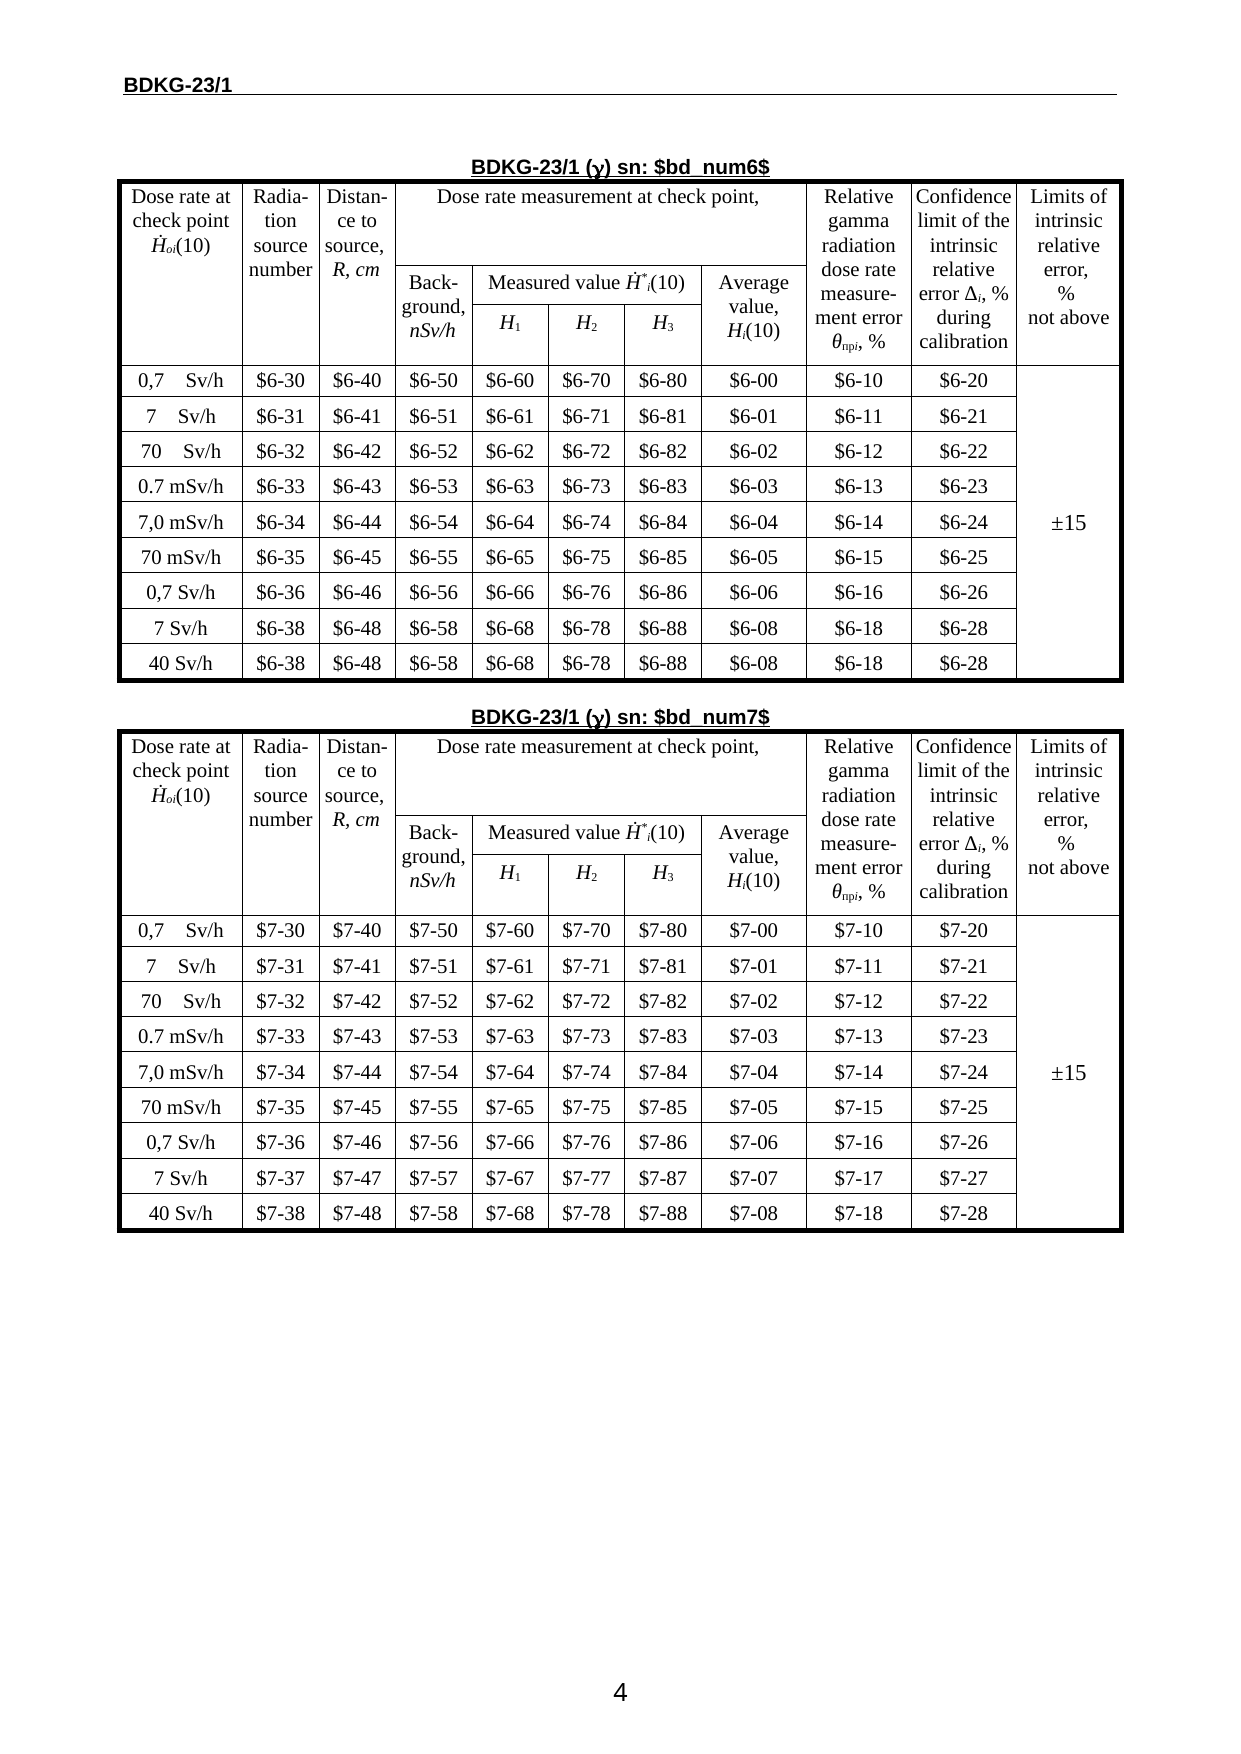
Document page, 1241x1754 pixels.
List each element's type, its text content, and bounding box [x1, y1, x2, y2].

table_cell 70 Sv/h [122, 982, 242, 1016]
table_cell $6-74 [549, 502, 624, 537]
table_cell $6-86 [625, 573, 701, 607]
table_cell $6-28 [912, 644, 1016, 678]
table_cell $6-52 [396, 432, 472, 466]
table_cell $6-36 [243, 573, 319, 607]
table_cell $6-08 [702, 609, 806, 643]
table_cell $6-28 [912, 609, 1016, 643]
table_cell $7-16 [807, 1123, 911, 1157]
table_cell $6-76 [549, 573, 624, 607]
table_cell $6-31 [243, 397, 319, 431]
table_cell $6-12 [807, 432, 911, 466]
table_cell $6-10 [807, 366, 911, 396]
table_cell Back-ground, nSv/h [396, 266, 472, 365]
table_cell $6-62 [473, 432, 548, 466]
table_cell $7-74 [549, 1052, 624, 1087]
table_cell $6-46 [320, 573, 395, 607]
table_cell $6-38 [243, 609, 319, 643]
table_cell $6-18 [807, 609, 911, 643]
table_cell $6-70 [549, 366, 624, 396]
table_cell $7-50 [396, 916, 472, 946]
table_cell $7-06 [702, 1123, 806, 1157]
table_cell $7-33 [243, 1017, 319, 1051]
table_cell $6-54 [396, 502, 472, 537]
table_cell Back-ground, nSv/h [396, 816, 472, 915]
table_cell H2 [549, 855, 624, 915]
table_cell $7-07 [702, 1159, 806, 1193]
table_cell 40 Sv/h [122, 644, 242, 678]
table_cell $6-61 [473, 397, 548, 431]
table_cell $7-60 [473, 916, 548, 946]
table_cell $6-51 [396, 397, 472, 431]
table_cell $6-48 [320, 644, 395, 678]
table_cell $6-42 [320, 432, 395, 466]
table_cell $7-28 [912, 1194, 1016, 1228]
table_cell $6-41 [320, 397, 395, 431]
table_cell $7-54 [396, 1052, 472, 1087]
table_cell Relative gamma radiation dose rate measure-ment error θпрi, % [807, 184, 911, 365]
table_cell $6-53 [396, 467, 472, 501]
table_cell $6-11 [807, 397, 911, 431]
table_cell $7-65 [473, 1088, 548, 1122]
table_cell 0,7 Sv/h [122, 1123, 242, 1157]
table_cell $6-43 [320, 467, 395, 501]
table_cell 0,7 Sv/h [122, 573, 242, 607]
table_cell H1 [473, 855, 548, 915]
table_cell $6-88 [625, 609, 701, 643]
table_cell $7-52 [396, 982, 472, 1016]
table_cell $7-17 [807, 1159, 911, 1193]
table_cell Confidence limit of the intrinsic relative error Δi, % during calibration [912, 734, 1016, 915]
table_cell $7-83 [625, 1017, 701, 1051]
table_cell $7-67 [473, 1159, 548, 1193]
table_cell $7-82 [625, 982, 701, 1016]
table_cell Radia-tion source number [243, 184, 319, 365]
table_cell $7-61 [473, 947, 548, 981]
table_cell $6-22 [912, 432, 1016, 466]
table_cell $6-24 [912, 502, 1016, 537]
table_cell $6-88 [625, 644, 701, 678]
table_cell $7-84 [625, 1052, 701, 1087]
table_cell 40 Sv/h [122, 1194, 242, 1228]
table_cell $6-81 [625, 397, 701, 431]
table_cell $6-00 [702, 366, 806, 396]
table_cell $7-13 [807, 1017, 911, 1051]
table_cell $6-55 [396, 538, 472, 572]
table_cell $6-66 [473, 573, 548, 607]
table_cell $6-50 [396, 366, 472, 396]
table_cell $7-68 [473, 1194, 548, 1228]
table_cell $7-32 [243, 982, 319, 1016]
table_cell $7-66 [473, 1123, 548, 1157]
table_cell Dose rate measurement at check point, [396, 184, 806, 265]
table_cell $6-30 [243, 366, 319, 396]
table_cell $6-20 [912, 366, 1016, 396]
table_cell 0,7 Sv/h [122, 366, 242, 396]
table_cell Confidence limit of the intrinsic relative error Δi, % during calibration [912, 184, 1016, 365]
table_cell $6-78 [549, 644, 624, 678]
table_cell $7-14 [807, 1052, 911, 1087]
table_cell $6-03 [702, 467, 806, 501]
table_cell Measured value Ḣ*i(10) [473, 266, 701, 304]
table_cell $7-64 [473, 1052, 548, 1087]
table_cell $7-08 [702, 1194, 806, 1228]
table_cell $7-78 [549, 1194, 624, 1228]
table_cell $7-42 [320, 982, 395, 1016]
table_cell $7-45 [320, 1088, 395, 1122]
table_cell $7-05 [702, 1088, 806, 1122]
table_cell $7-12 [807, 982, 911, 1016]
table_header BDKG-23/1 () sn: $bd_num7$ [119, 683, 1121, 729]
table_cell $6-82 [625, 432, 701, 466]
table_cell $6-85 [625, 538, 701, 572]
table_cell $6-56 [396, 573, 472, 607]
table_cell $7-44 [320, 1052, 395, 1087]
table_cell 7 Sv/h [122, 397, 242, 431]
table_cell Limits of intrinsic relative error, % not above [1017, 184, 1119, 365]
table_cell $7-25 [912, 1088, 1016, 1122]
table_cell $6-71 [549, 397, 624, 431]
table_cell H3 [625, 305, 701, 365]
table_cell H2 [549, 305, 624, 365]
table_cell $6-08 [702, 644, 806, 678]
table_cell ±15 [1017, 366, 1119, 678]
table_cell $7-43 [320, 1017, 395, 1051]
table_cell $7-55 [396, 1088, 472, 1122]
table_cell Relative gamma radiation dose rate measure-ment error θпрi, % [807, 734, 911, 915]
table_cell $7-00 [702, 916, 806, 946]
table_cell 70 Sv/h [122, 432, 242, 466]
table_cell $7-34 [243, 1052, 319, 1087]
table_cell 70 mSv/h [122, 1088, 242, 1122]
table_cell $6-14 [807, 502, 911, 537]
table_cell $6-40 [320, 366, 395, 396]
table_cell $7-26 [912, 1123, 1016, 1157]
table_cell $7-21 [912, 947, 1016, 981]
table_cell Measured value Ḣ*i(10) [473, 816, 701, 854]
table_cell $6-45 [320, 538, 395, 572]
table_cell $6-26 [912, 573, 1016, 607]
table_cell $6-73 [549, 467, 624, 501]
table_cell $6-38 [243, 644, 319, 678]
table_cell $6-33 [243, 467, 319, 501]
table_cell $7-71 [549, 947, 624, 981]
table_cell Dose rate at check point Ḣoi(10) [122, 184, 242, 365]
table_cell ±15 [1017, 916, 1119, 1228]
table_cell $6-83 [625, 467, 701, 501]
table_cell $6-72 [549, 432, 624, 466]
table_header BDKG-23/1 () sn: $bd_num6$ [119, 133, 1121, 179]
table_cell $6-23 [912, 467, 1016, 501]
table_cell $6-34 [243, 502, 319, 537]
table_cell $7-63 [473, 1017, 548, 1051]
table_cell $7-37 [243, 1159, 319, 1193]
table_cell $7-57 [396, 1159, 472, 1193]
table_cell $7-36 [243, 1123, 319, 1157]
table_cell 0.7 mSv/h [122, 1017, 242, 1051]
table_cell $6-48 [320, 609, 395, 643]
table_cell $6-63 [473, 467, 548, 501]
table_cell $6-64 [473, 502, 548, 537]
table_cell $7-75 [549, 1088, 624, 1122]
table_cell $7-30 [243, 916, 319, 946]
table_cell $6-75 [549, 538, 624, 572]
table_cell $7-76 [549, 1123, 624, 1157]
table_cell Dose rate at check point Ḣoi(10) [122, 734, 242, 915]
table_cell $6-32 [243, 432, 319, 466]
table_cell 7 Sv/h [122, 947, 242, 981]
table_cell $6-25 [912, 538, 1016, 572]
table_cell $7-31 [243, 947, 319, 981]
table_cell $7-46 [320, 1123, 395, 1157]
table_cell $7-88 [625, 1194, 701, 1228]
table_cell Radia-tion source number [243, 734, 319, 915]
table_cell $6-58 [396, 609, 472, 643]
table_cell $6-60 [473, 366, 548, 396]
table_cell $6-15 [807, 538, 911, 572]
table_cell $6-21 [912, 397, 1016, 431]
table_cell 70 mSv/h [122, 538, 242, 572]
table_cell $7-24 [912, 1052, 1016, 1087]
table_cell $7-11 [807, 947, 911, 981]
table_cell $7-41 [320, 947, 395, 981]
table_cell $7-51 [396, 947, 472, 981]
table_cell $6-68 [473, 609, 548, 643]
table_cell $6-18 [807, 644, 911, 678]
table_cell $7-22 [912, 982, 1016, 1016]
table_cell Limits of intrinsic relative error, % not above [1017, 734, 1119, 915]
table_cell $7-23 [912, 1017, 1016, 1051]
table_cell $7-38 [243, 1194, 319, 1228]
table_cell $7-01 [702, 947, 806, 981]
table_cell $6-16 [807, 573, 911, 607]
table_cell $7-47 [320, 1159, 395, 1193]
table_cell $6-05 [702, 538, 806, 572]
table_cell $7-15 [807, 1088, 911, 1122]
table_cell $7-87 [625, 1159, 701, 1193]
table_cell $7-27 [912, 1159, 1016, 1193]
table_cell $7-18 [807, 1194, 911, 1228]
table_cell $6-68 [473, 644, 548, 678]
table_cell $7-86 [625, 1123, 701, 1157]
table_cell Distan-ce to source, R, сm [320, 734, 395, 915]
table_cell Distan-ce to source, R, сm [320, 184, 395, 365]
table_cell 0.7 mSv/h [122, 467, 242, 501]
table_cell $7-70 [549, 916, 624, 946]
table_cell $7-04 [702, 1052, 806, 1087]
table_cell $7-48 [320, 1194, 395, 1228]
table_cell Dose rate measurement at check point, [396, 734, 806, 815]
table_cell $7-58 [396, 1194, 472, 1228]
table_cell $6-80 [625, 366, 701, 396]
table_cell $7-02 [702, 982, 806, 1016]
table_cell $6-44 [320, 502, 395, 537]
table_cell 7 Sv/h [122, 1159, 242, 1193]
table_cell Average value, Hi(10) [702, 266, 806, 365]
table_cell $6-84 [625, 502, 701, 537]
table_cell $7-56 [396, 1123, 472, 1157]
table_cell $7-53 [396, 1017, 472, 1051]
table_cell H3 [625, 855, 701, 915]
table_cell $6-06 [702, 573, 806, 607]
table_cell $7-85 [625, 1088, 701, 1122]
table_cell $6-78 [549, 609, 624, 643]
table_cell $6-01 [702, 397, 806, 431]
table_cell $7-40 [320, 916, 395, 946]
table_cell 7,0 mSv/h [122, 1052, 242, 1087]
table_cell $6-58 [396, 644, 472, 678]
table_cell 7,0 mSv/h [122, 502, 242, 537]
table_cell $6-04 [702, 502, 806, 537]
table_cell $7-80 [625, 916, 701, 946]
table_cell 0,7 Sv/h [122, 916, 242, 946]
table_cell $6-65 [473, 538, 548, 572]
table_cell 7 Sv/h [122, 609, 242, 643]
table_cell $7-10 [807, 916, 911, 946]
table_cell $6-35 [243, 538, 319, 572]
table_cell $7-72 [549, 982, 624, 1016]
table_cell $7-77 [549, 1159, 624, 1193]
table_cell $7-73 [549, 1017, 624, 1051]
table_cell $7-62 [473, 982, 548, 1016]
table_cell $7-03 [702, 1017, 806, 1051]
table_cell H1 [473, 305, 548, 365]
table_cell $7-81 [625, 947, 701, 981]
table_cell $6-13 [807, 467, 911, 501]
table_cell Average value, Hi(10) [702, 816, 806, 915]
table_cell $7-35 [243, 1088, 319, 1122]
table_cell $7-20 [912, 916, 1016, 946]
table_cell $6-02 [702, 432, 806, 466]
